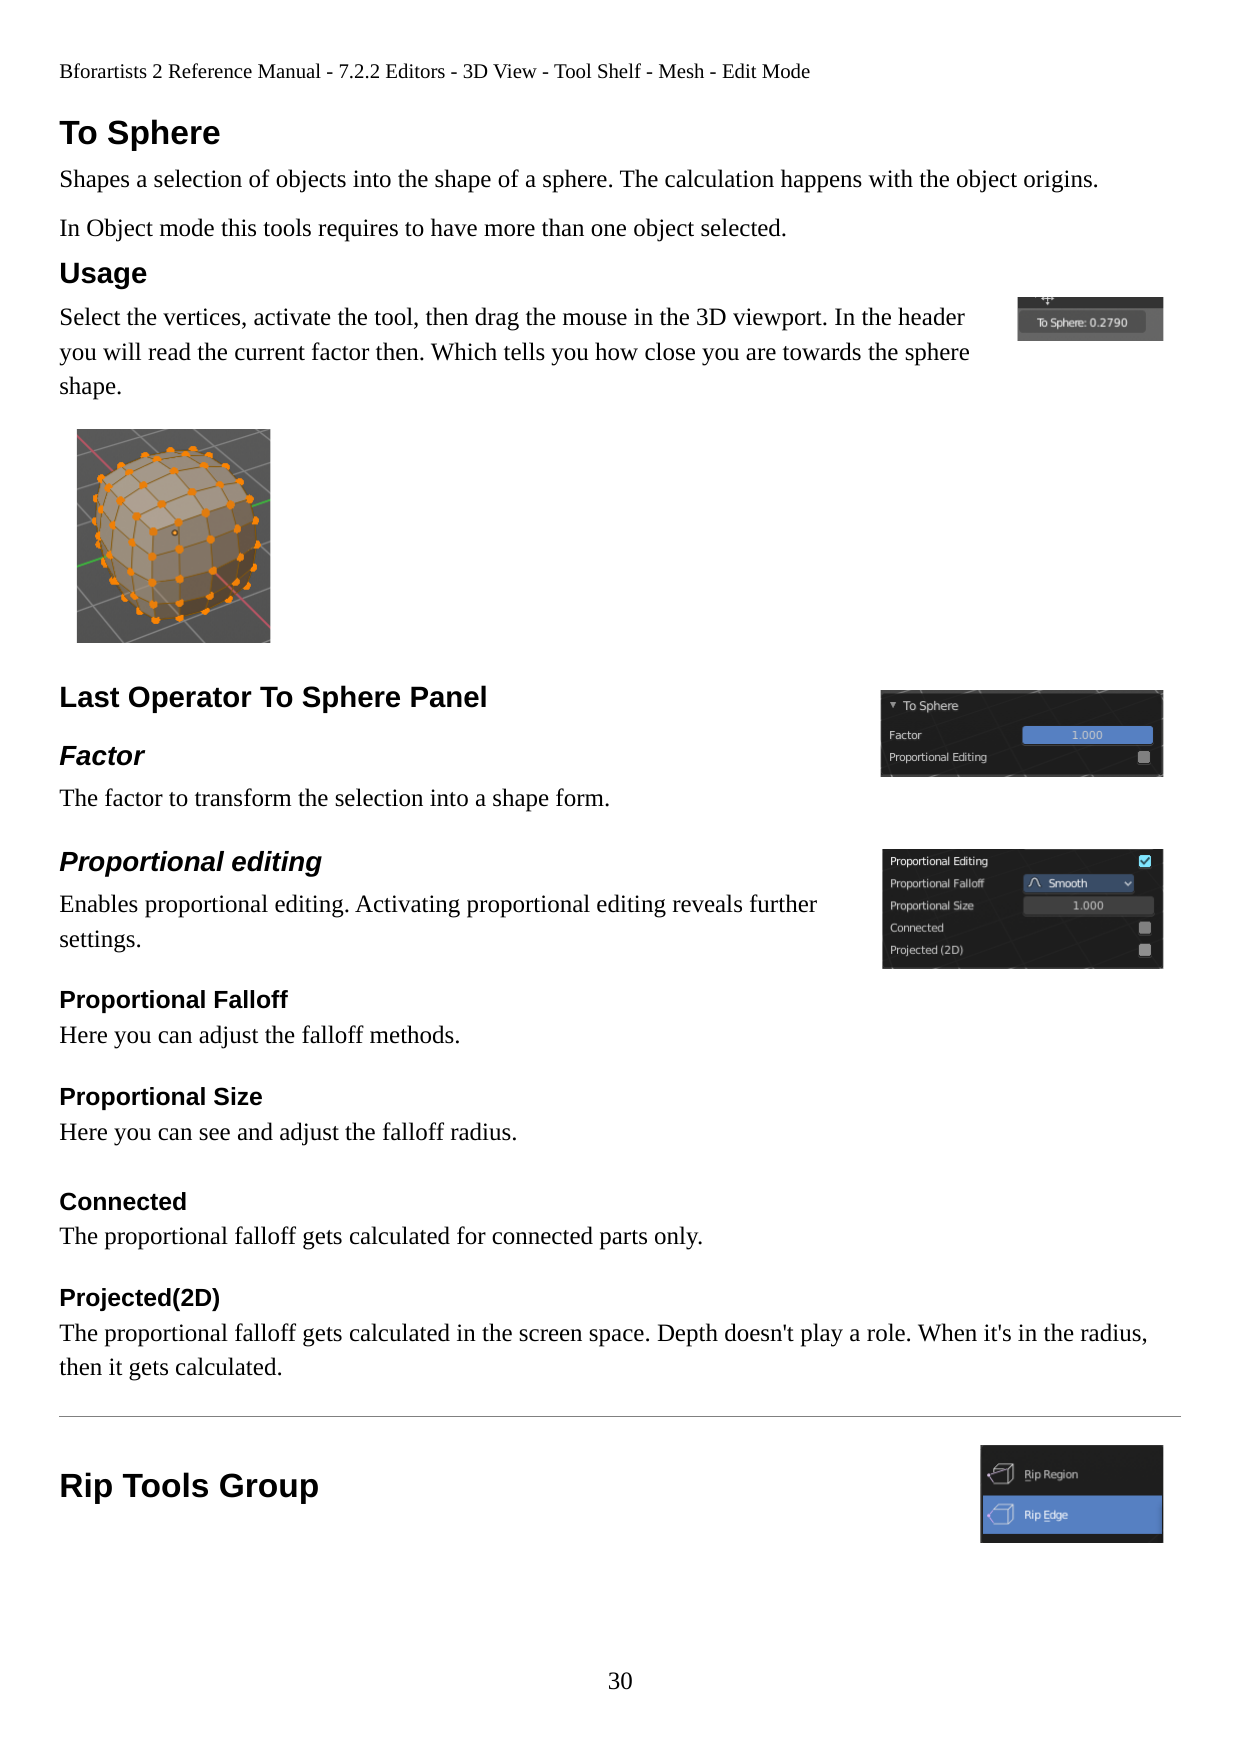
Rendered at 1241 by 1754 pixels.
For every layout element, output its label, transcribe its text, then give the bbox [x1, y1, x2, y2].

text The proportional falloff gets calculated in the screen space. Depth doesn't play a role. When it's in the radius, then it gets calculated. [59, 1318, 1181, 1381]
text Here you can adjust the falloff methods. [59, 1020, 1181, 1049]
subtitle To Sphere [59, 113, 1181, 151]
text The proportional falloff gets calculated for connected parts only. [59, 1221, 1181, 1250]
subtitle Proportional editing [59, 845, 1181, 877]
picture [882, 849, 1164, 969]
text The factor to transform the selection into a shape form. [59, 783, 1181, 812]
subtitle Proportional Size [59, 1082, 1181, 1110]
text In Object mode this tools requires to have more than one object selected. [59, 213, 1181, 242]
subtitle Projected(2D) [59, 1283, 1181, 1311]
picture [76, 429, 271, 643]
picture [980, 1445, 1164, 1543]
subtitle [1164, 739, 1181, 771]
picture [1017, 297, 1164, 341]
text Select the vertices, activate the tool, then drag the mouse in the 3D viewport. In the header you will read the current factor then. Which tells you how close you are towards the sphere shape. [59, 302, 1181, 400]
text Enables proportional editing. Activating proportional editing reveals further settings. [59, 889, 882, 953]
subtitle Connected [59, 1187, 1181, 1215]
picture [880, 690, 1164, 777]
subtitle Factor [59, 739, 880, 771]
subtitle Proportional Falloff [59, 985, 1181, 1014]
text Here you can see and adjust the falloff radius. [59, 1117, 1181, 1145]
text Shapes a selection of objects into the shape of a sphere. The calculation happens with the object origins. [59, 164, 1181, 192]
subtitle Last Operator To Sphere Panel [59, 680, 1181, 714]
subtitle Rip Tools Group [59, 1466, 980, 1505]
subtitle [1164, 1466, 1181, 1505]
subtitle Usage [59, 256, 1181, 290]
